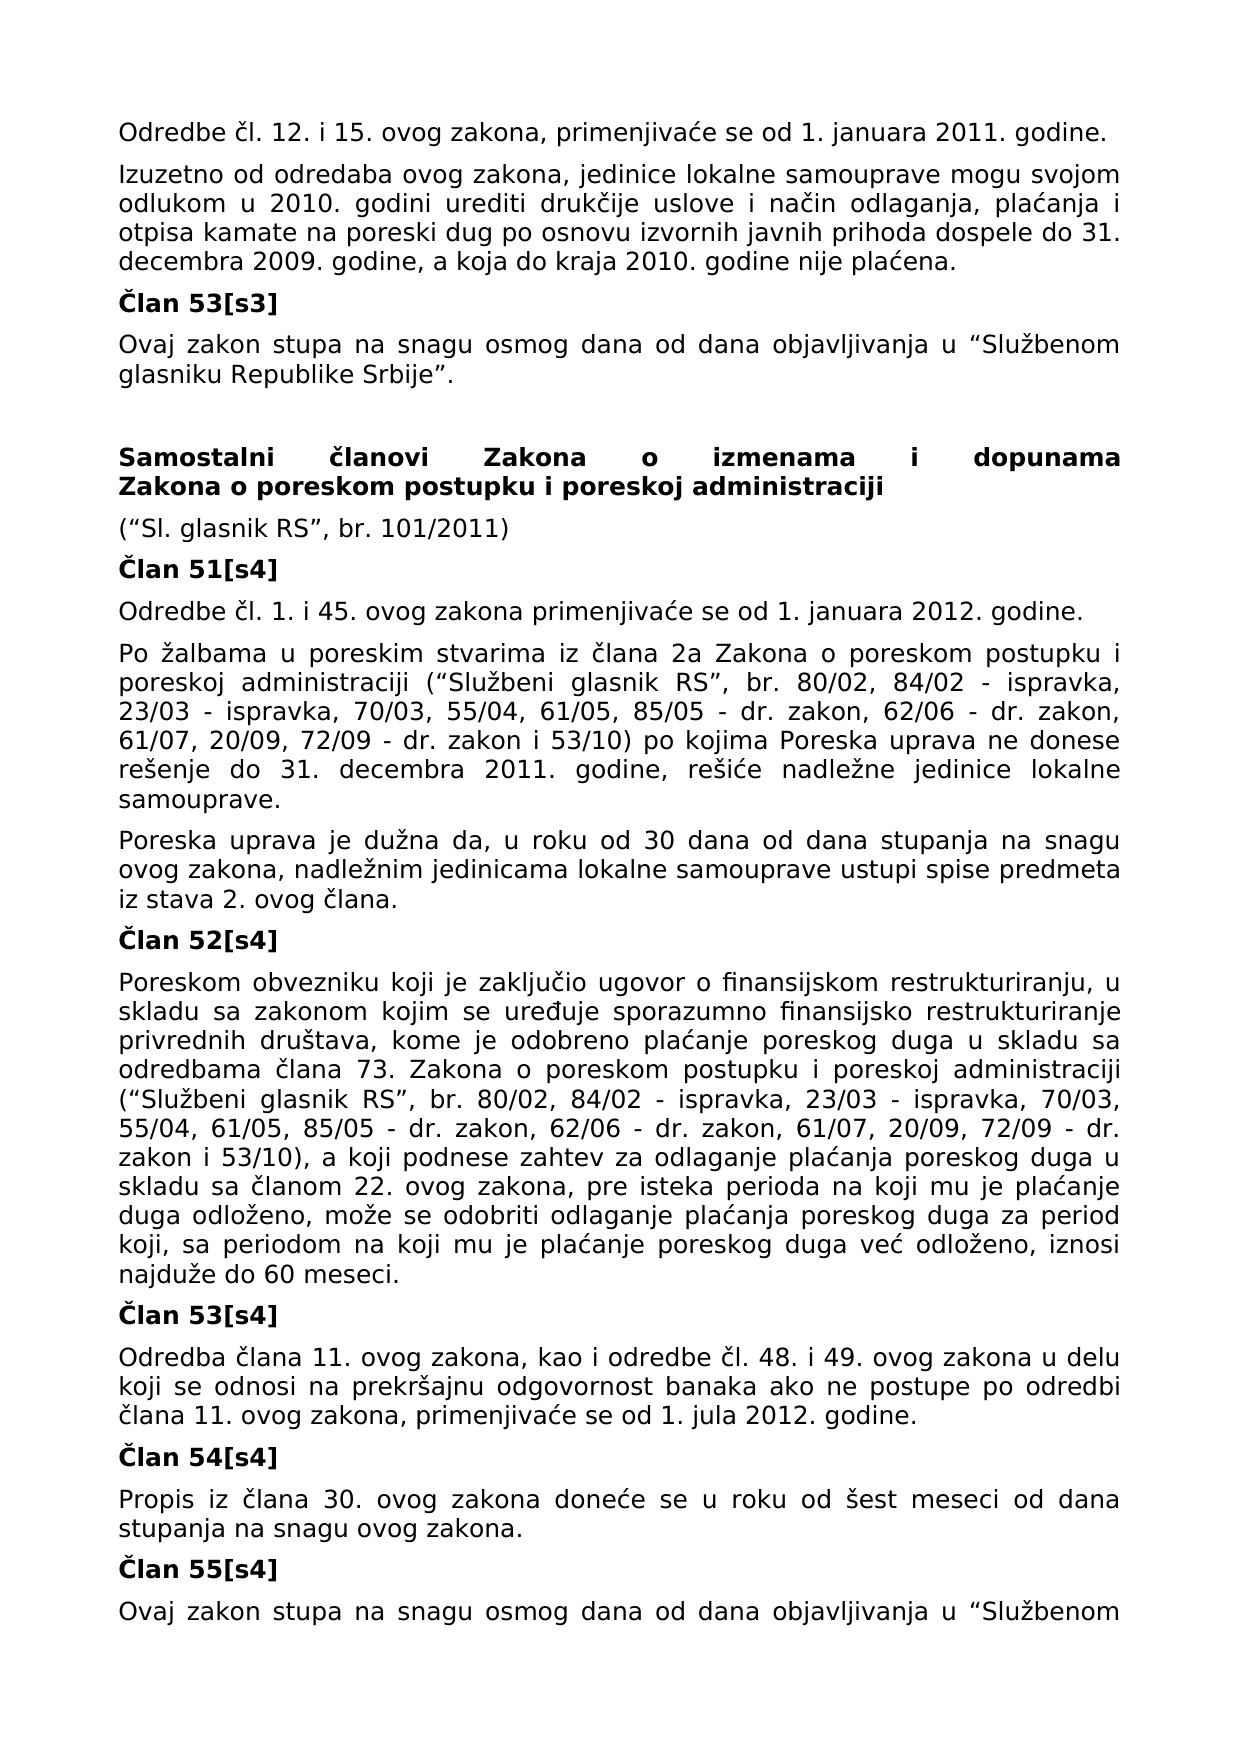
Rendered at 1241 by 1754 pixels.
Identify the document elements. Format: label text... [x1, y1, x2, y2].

text Ovaj zakon stupa na snagu osmog dana od dana objavljivanja u “Službenom glasniku Republike Srbije”. [118, 331, 1122, 389]
text Samostalni članovi Zakona o izmenama i dopunama Zakona o poreskom postupku i poreskoj administraciji [118, 443, 1122, 501]
text Propis iz člana 30. ovog zakona doneće se u roku od šest meseci od dana stupanja na snagu ovog zakona. [118, 1485, 1122, 1543]
text Odredbe čl. 12. i 15. ovog zakona, primenjivaće se od 1. januara 2011. godine. [118, 118, 1122, 147]
text Po žalbama u poreskim stvarima iz člana 2a Zakona o poreskom postupku i poreskoj administraciji (“Službeni glasnik RS”, br. 80/02, 84/02 - ispravka, 23/03 - ispravka, 70/03, 55/04, 61/05, 85/05 - dr. zakon, 62/06 - dr. zakon, 61/07, 20/09, 72/09 - dr. zakon i 53/10) po kojima Poreska uprava ne donese rešenje do 31. decembra 2011. godine, rešiće nadležne jedinice lokalne samouprave. [118, 639, 1122, 814]
text Član 55[s4] [118, 1556, 1122, 1585]
text Član 53[s3] [118, 289, 1122, 318]
text Poreska uprava je dužna da, u roku od 30 dana od dana stupanja na snagu ovog zakona, nadležnim jedinicama lokalne samouprave ustupi spise predmeta iz stava 2. ovog člana. [118, 826, 1122, 914]
text Član 51[s4] [118, 556, 1122, 585]
text Izuzetno od odredaba ovog zakona, jedinice lokalne samouprave mogu svojom odlukom u 2010. godini urediti drukčije uslove i način odlaganja, plaćanja i otpisa kamate na poreski dug po osnovu izvornih javnih prihoda dospele do 31. decembra 2009. godine, a koja do kraja 2010. godine nije plaćena. [118, 160, 1122, 276]
text Odredba člana 11. ovog zakona, kao i odredbe čl. 48. i 49. ovog zakona u delu koji se odnosi na prekršajnu odgovornost banaka ako ne postupe po odredbi člana 11. ovog zakona, primenjivaće se od 1. jula 2012. godine. [118, 1343, 1122, 1431]
text Ovaj zakon stupa na snagu osmog dana od dana objavljivanja u “Službenom [118, 1597, 1122, 1626]
text Član 53[s4] [118, 1301, 1122, 1331]
text Odredbe čl. 1. i 45. ovog zakona primenjivaće se od 1. januara 2012. godine. [118, 597, 1122, 626]
text Poreskom obvezniku koji je zaključio ugovor o finansijskom restrukturiranju, u skladu sa zakonom kojim se uređuje sporazumno finansijsko restrukturiranje privrednih društava, kome je odobreno plaćanje poreskog duga u skladu sa odredbama člana 73. Zakona o poreskom postupku i poreskoj administraciji (“Službeni glasnik RS”, br. 80/02, 84/02 - ispravka, 23/03 - ispravka, 70/03, 55/04, 61/05, 85/05 - dr. zakon, 62/06 - dr. zakon, 61/07, 20/09, 72/09 - dr. zakon i 53/10), a koji podnese zahtev za odlaganje plaćanja poreskog duga u skladu sa članom 22. ovog zakona, pre isteka perioda na koji mu je plaćanje duga odloženo, može se odobriti odlaganje plaćanja poreskog duga za period koji, sa periodom na koji mu je plaćanje poreskog duga već odloženo, iznosi najduže do 60 meseci. [118, 968, 1122, 1289]
text Član 52[s4] [118, 926, 1122, 956]
text (“Sl. glasnik RS”, br. 101/2011) [118, 514, 1122, 543]
text Član 54[s4] [118, 1443, 1122, 1472]
